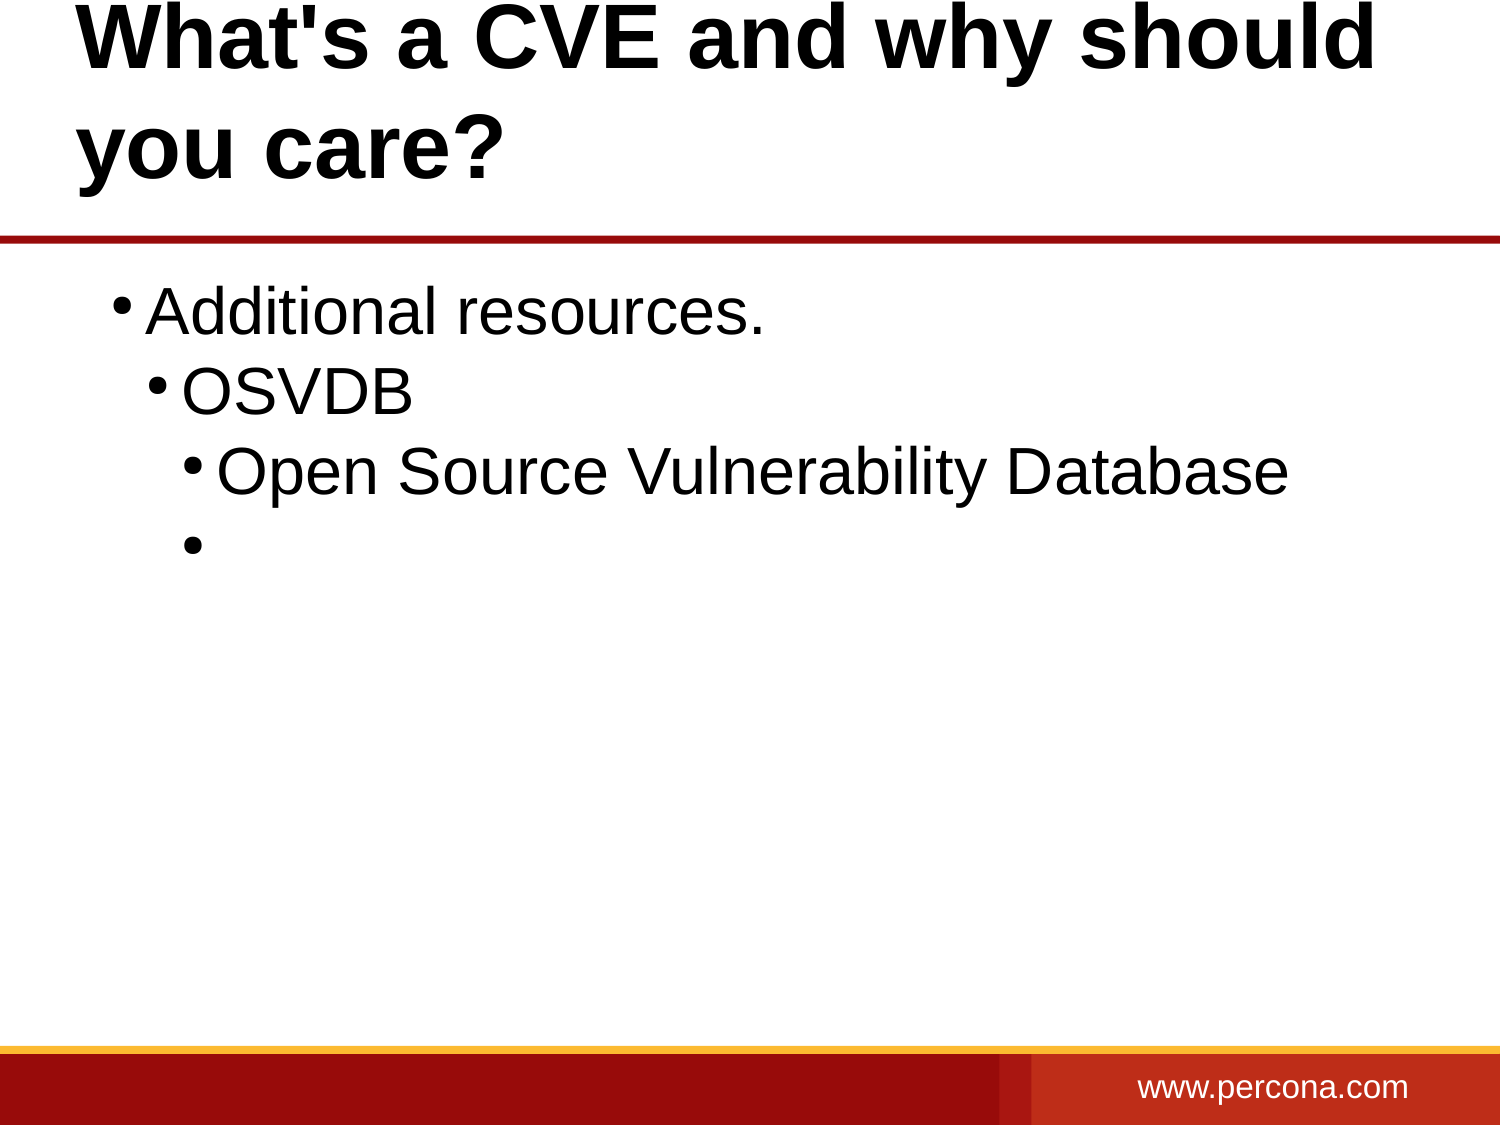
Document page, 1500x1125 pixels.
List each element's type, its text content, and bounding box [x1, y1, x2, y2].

text_box Additional resources. OSVDB Open Source Vulnerability Database [75, 263, 1425, 1006]
text_box What's a CVE and why should you care? [75, 44, 1425, 233]
